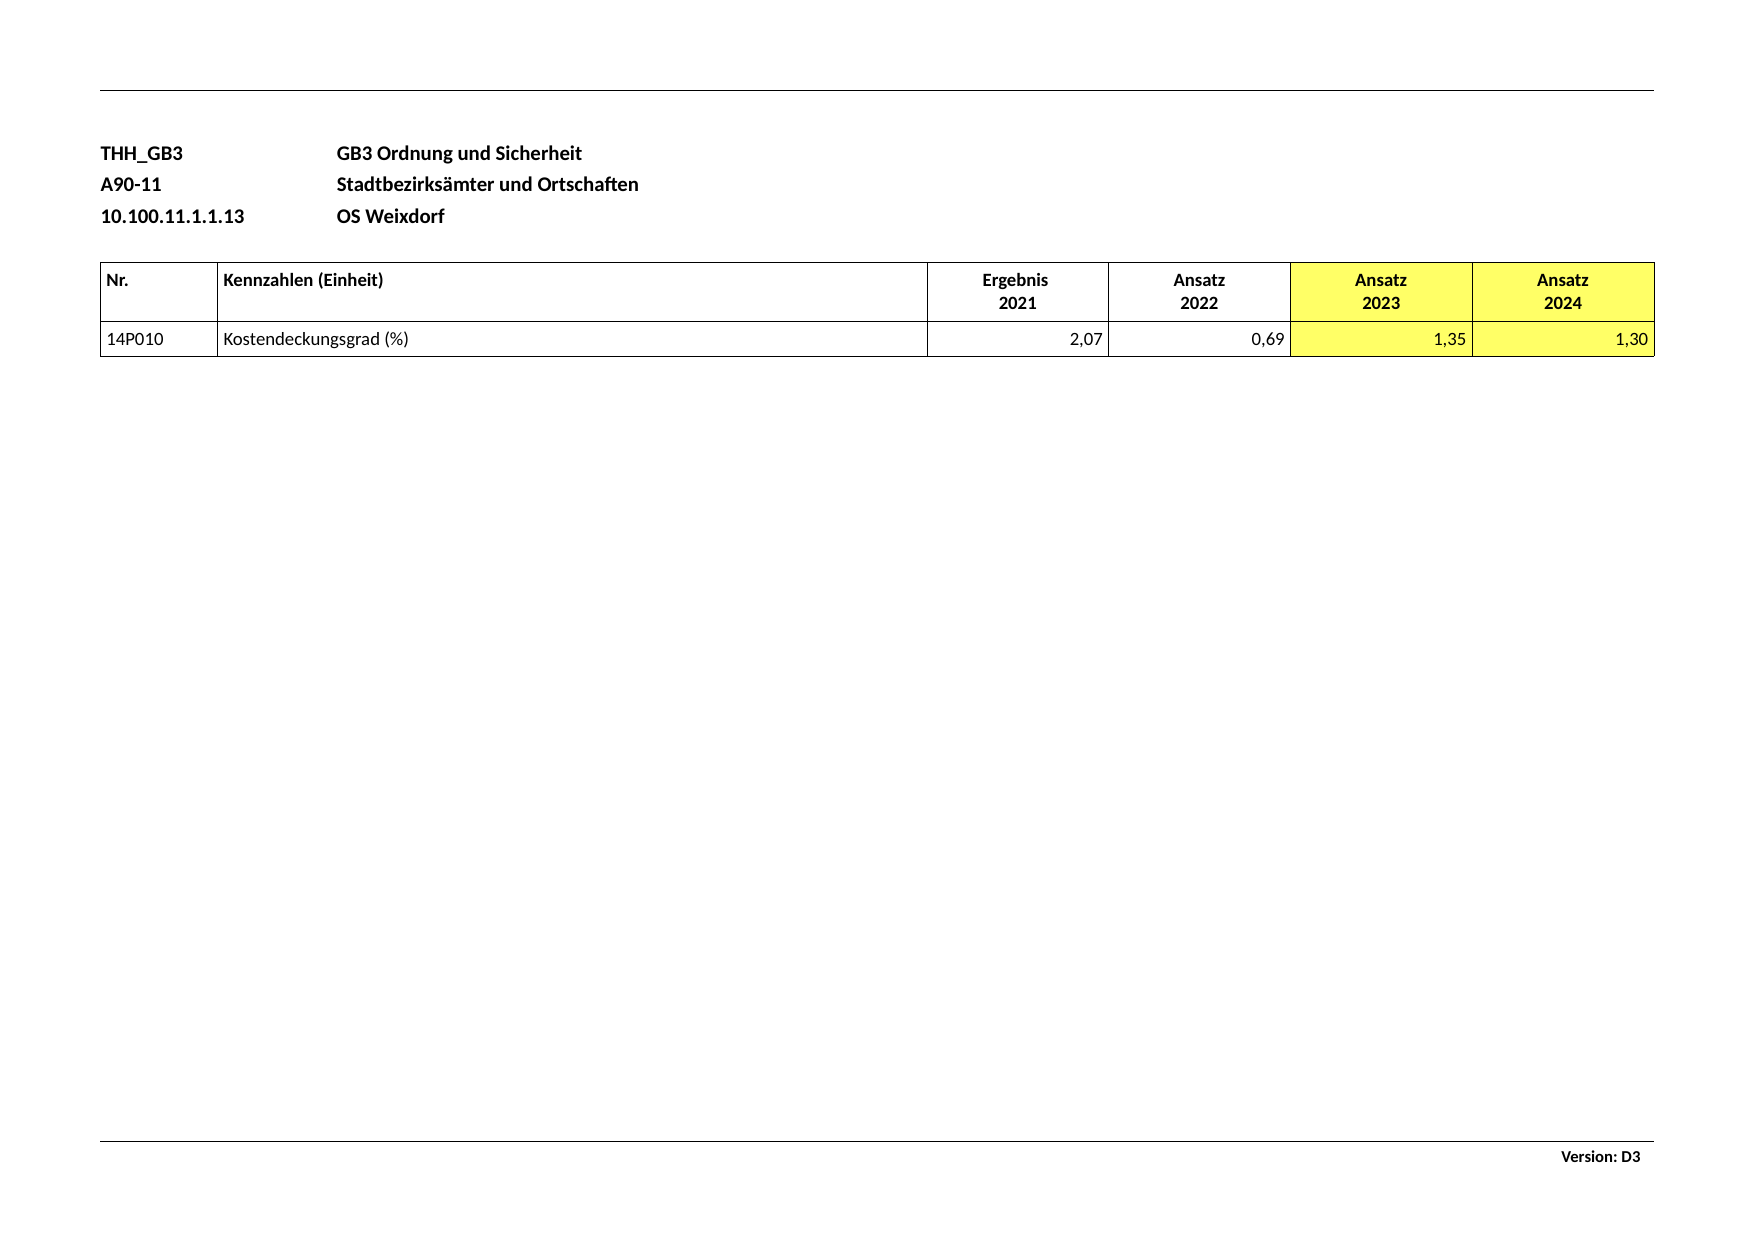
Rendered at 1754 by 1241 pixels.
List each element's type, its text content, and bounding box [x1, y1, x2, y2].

table_cell 2,07 [928, 322, 1108, 356]
table_header Ansatz 2022 [1109, 263, 1290, 321]
table_header Kennzahlen (Einheit) [218, 263, 927, 321]
table_cell Kostendeckungsgrad (%) [218, 322, 927, 356]
text A90-11 Stadtbezirksämter und Ortschaften [100, 172, 1653, 197]
text 10.100.11.1.1.13 OS Weixdorf [100, 203, 1653, 228]
table_header Ansatz 2023 [1291, 263, 1472, 321]
table_header Ansatz 2024 [1473, 263, 1654, 321]
table_cell 1,30 [1473, 322, 1654, 356]
table_cell 0,69 [1109, 322, 1290, 356]
text THH_GB3 GB3 Ordnung und Sicherheit [100, 140, 1653, 166]
table_cell 1,35 [1291, 322, 1472, 356]
table_header Ergebnis 2021 [928, 263, 1108, 321]
table_cell 14P010 [101, 322, 217, 356]
table_header Nr. [101, 263, 217, 321]
